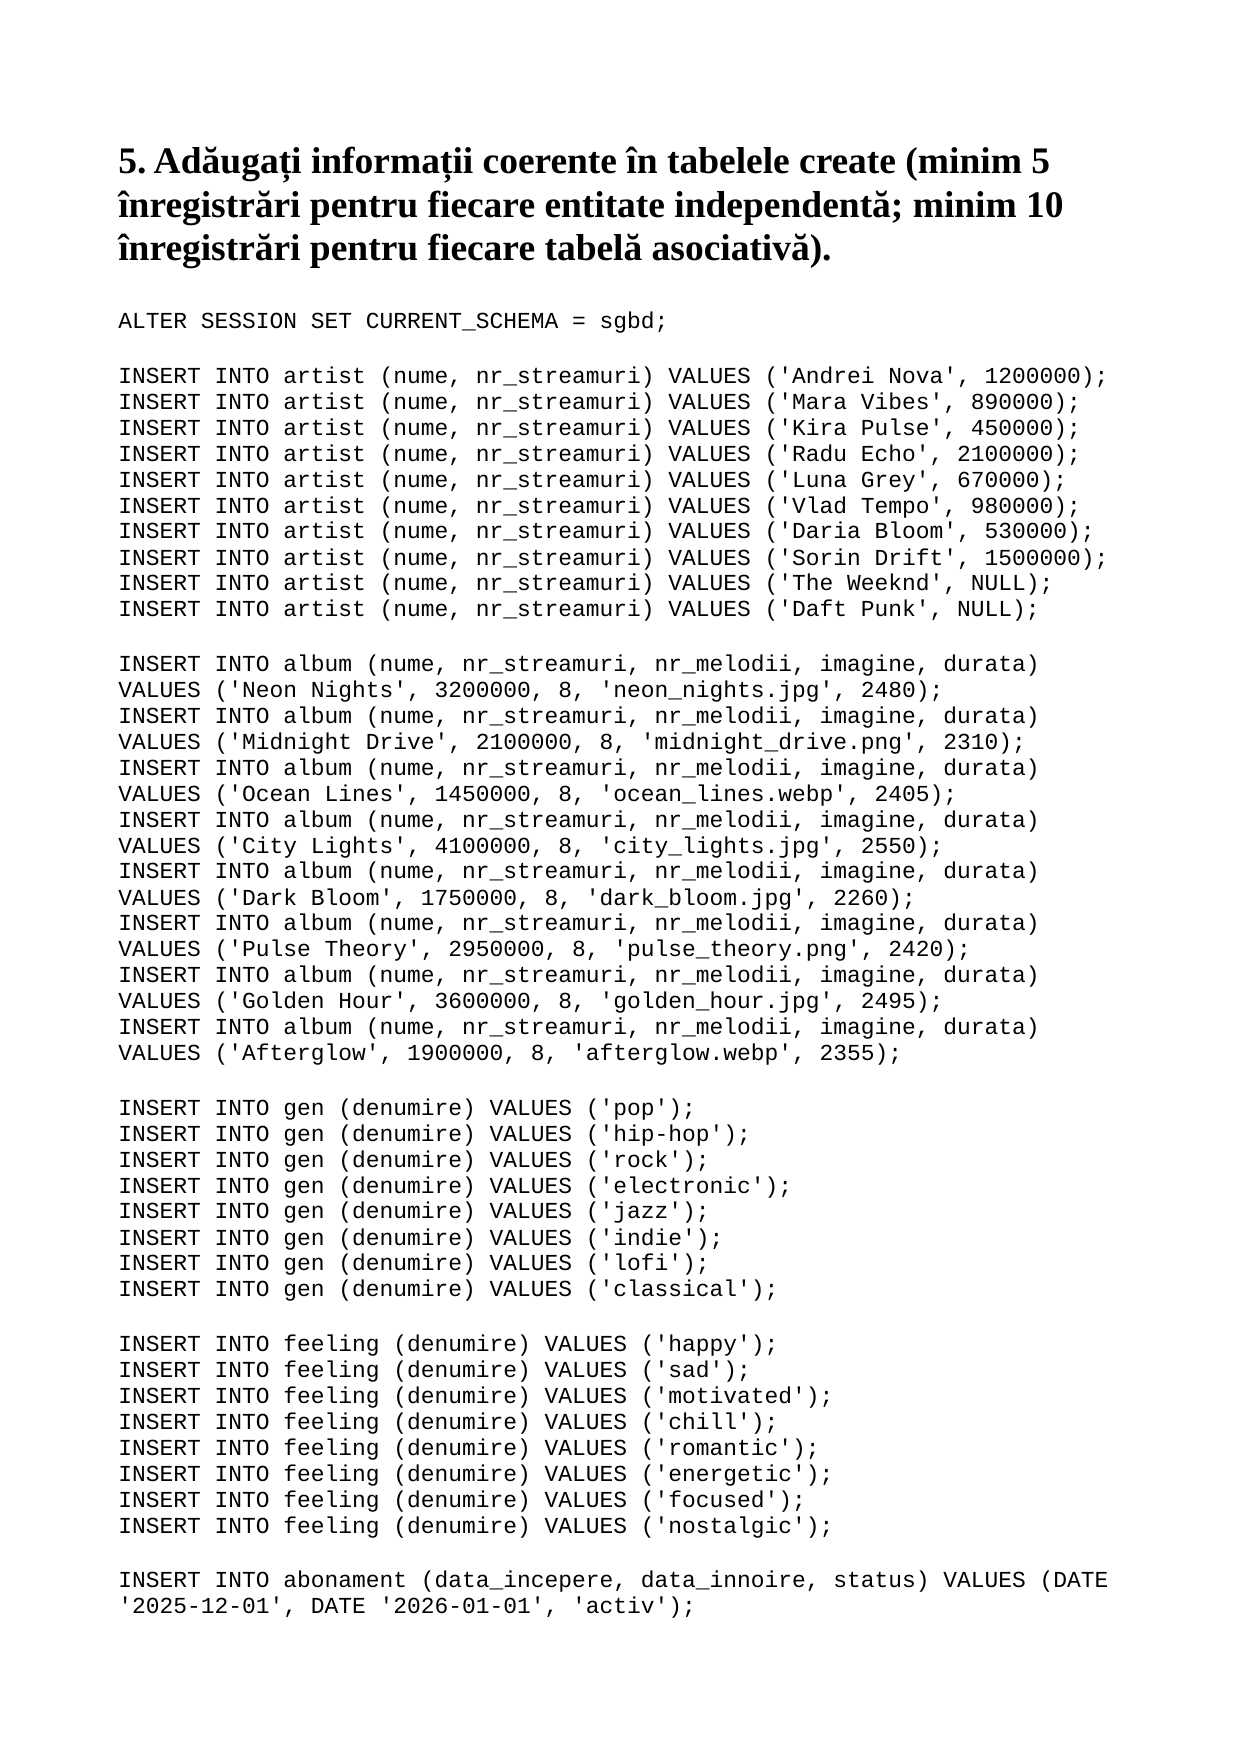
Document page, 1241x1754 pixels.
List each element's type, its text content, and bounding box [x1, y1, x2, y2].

text INSERT INTO album (nume, nr_streamuri, nr_melodii, imagine, durata) VALUES ('Dark Bloom', 1750000, 8, 'dark_bloom.jpg', 2260); [118, 860, 1122, 912]
text INSERT INTO artist (nume, nr_streamuri) VALUES ('Radu Echo', 2100000); [118, 442, 1122, 468]
text INSERT INTO album (nume, nr_streamuri, nr_melodii, imagine, durata) VALUES ('Neon Nights', 3200000, 8, 'neon_nights.jpg', 2480); [118, 652, 1122, 704]
text INSERT INTO gen (denumire) VALUES ('rock'); [118, 1148, 1122, 1174]
text INSERT INTO album (nume, nr_streamuri, nr_melodii, imagine, durata) VALUES ('Afterglow', 1900000, 8, 'afterglow.webp', 2355); [118, 1016, 1122, 1067]
text INSERT INTO artist (nume, nr_streamuri) VALUES ('Kira Pulse', 450000); [118, 416, 1122, 442]
text ALTER SESSION SET CURRENT_SCHEMA = sgbd; [118, 309, 1122, 336]
text INSERT INTO artist (nume, nr_streamuri) VALUES ('Luna Grey', 670000); [118, 468, 1122, 494]
text INSERT INTO artist (nume, nr_streamuri) VALUES ('Andrei Nova', 1200000); [118, 364, 1122, 390]
text INSERT INTO feeling (denumire) VALUES ('focused'); [118, 1488, 1122, 1514]
text INSERT INTO gen (denumire) VALUES ('indie'); [118, 1226, 1122, 1252]
text INSERT INTO gen (denumire) VALUES ('electronic'); [118, 1174, 1122, 1200]
text INSERT INTO gen (denumire) VALUES ('lofi'); [118, 1252, 1122, 1278]
text INSERT INTO feeling (denumire) VALUES ('chill'); [118, 1410, 1122, 1436]
text INSERT INTO artist (nume, nr_streamuri) VALUES ('Sorin Drift', 1500000); [118, 546, 1122, 572]
text INSERT INTO artist (nume, nr_streamuri) VALUES ('Daft Punk', NULL); [118, 598, 1122, 624]
text INSERT INTO artist (nume, nr_streamuri) VALUES ('Vlad Tempo', 980000); [118, 494, 1122, 520]
text INSERT INTO artist (nume, nr_streamuri) VALUES ('The Weeknd', NULL); [118, 572, 1122, 598]
text INSERT INTO album (nume, nr_streamuri, nr_melodii, imagine, durata) VALUES ('Ocean Lines', 1450000, 8, 'ocean_lines.webp', 2405); [118, 756, 1122, 808]
text INSERT INTO album (nume, nr_streamuri, nr_melodii, imagine, durata) VALUES ('City Lights', 4100000, 8, 'city_lights.jpg', 2550); [118, 808, 1122, 860]
text INSERT INTO artist (nume, nr_streamuri) VALUES ('Daria Bloom', 530000); [118, 520, 1122, 546]
text INSERT INTO gen (denumire) VALUES ('hip-hop'); [118, 1122, 1122, 1148]
text INSERT INTO feeling (denumire) VALUES ('romantic'); [118, 1436, 1122, 1462]
text INSERT INTO feeling (denumire) VALUES ('motivated'); [118, 1384, 1122, 1410]
text INSERT INTO album (nume, nr_streamuri, nr_melodii, imagine, durata) VALUES ('Golden Hour', 3600000, 8, 'golden_hour.jpg', 2495); [118, 964, 1122, 1016]
text INSERT INTO album (nume, nr_streamuri, nr_melodii, imagine, durata) VALUES ('Midnight Drive', 2100000, 8, 'midnight_drive.png', 2310); [118, 704, 1122, 756]
text INSERT INTO abonament (data_incepere, data_innoire, status) VALUES (DATE '2025-12-01', DATE '2026-01-01', 'activ'); [118, 1569, 1122, 1621]
text INSERT INTO gen (denumire) VALUES ('jazz'); [118, 1200, 1122, 1226]
text INSERT INTO feeling (denumire) VALUES ('energetic'); [118, 1462, 1122, 1488]
text INSERT INTO feeling (denumire) VALUES ('happy'); [118, 1332, 1122, 1358]
subtitle 5. Adăugați informații coerente în tabelele create (minim 5 înregistrări pentru fiecare entitate independentă; minim 10 înregistrări pentru fiecare tabelă asociativă). [118, 139, 1122, 268]
text INSERT INTO gen (denumire) VALUES ('pop'); [118, 1096, 1122, 1122]
text INSERT INTO gen (denumire) VALUES ('classical'); [118, 1278, 1122, 1304]
text INSERT INTO feeling (denumire) VALUES ('sad'); [118, 1358, 1122, 1384]
text INSERT INTO artist (nume, nr_streamuri) VALUES ('Mara Vibes', 890000); [118, 390, 1122, 416]
text INSERT INTO feeling (denumire) VALUES ('nostalgic'); [118, 1514, 1122, 1540]
text INSERT INTO album (nume, nr_streamuri, nr_melodii, imagine, durata) VALUES ('Pulse Theory', 2950000, 8, 'pulse_theory.png', 2420); [118, 912, 1122, 964]
